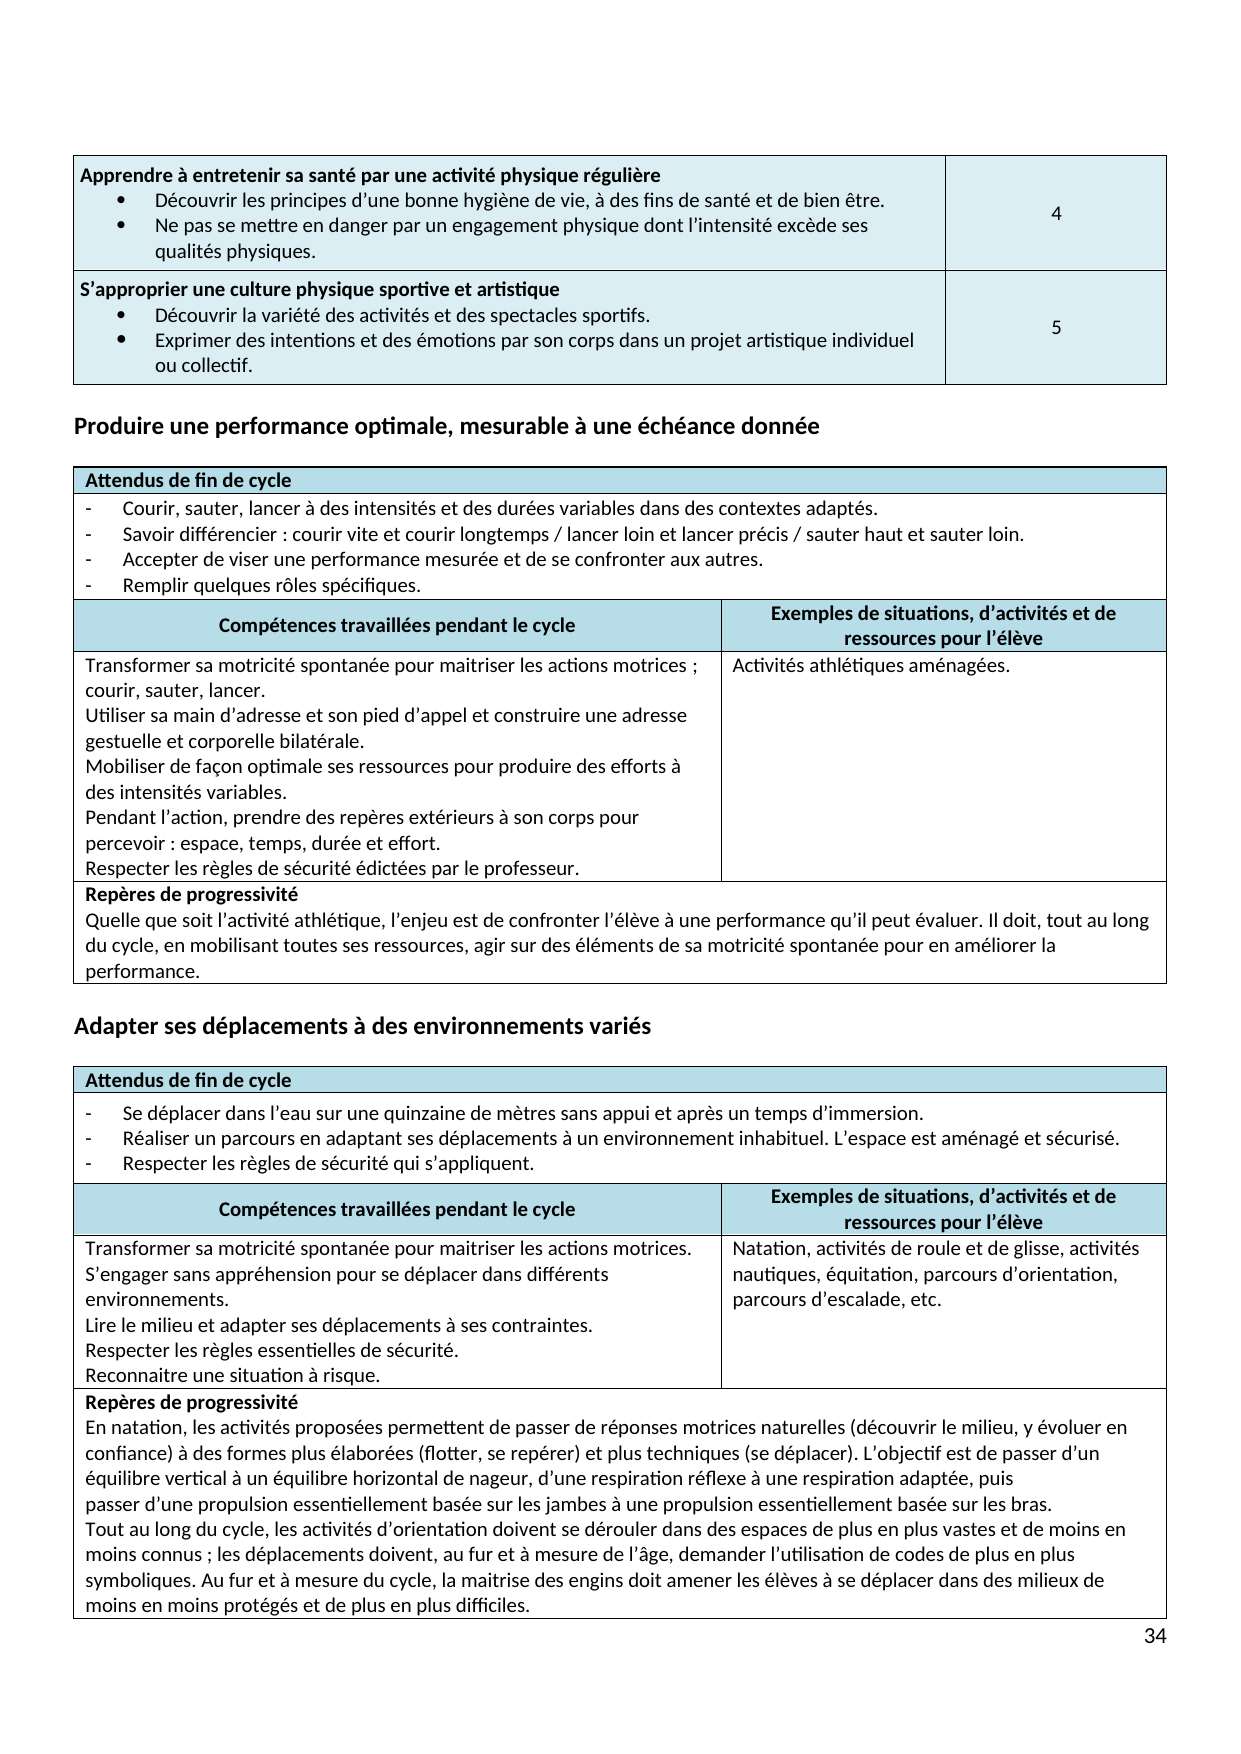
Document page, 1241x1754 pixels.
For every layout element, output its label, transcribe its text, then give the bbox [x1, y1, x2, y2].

table_cell 4 [946, 156, 1166, 269]
table_cell Repères de progressivité Quelle que soit l’activité athlétique, l’enjeu est de confronter l’élève à une performance qu’il peut évaluer. Il doit, tout au long du cycle, en mobilisant toutes ses ressources, agir sur des éléments de sa motricité spontanée pour en améliorer la performance. [74, 882, 1166, 983]
table_cell Natation, activités de roule et de glisse, activités nautiques, équitation, parcours d’orientation, parcours d’escalade, etc. [722, 1236, 1166, 1388]
table_cell Courir, sauter, lancer à des intensités et des durées variables dans des contextes adaptés. Savoir différencier : courir vite et courir longtemps / lancer loin et lancer précis / sauter haut et sauter loin. Accepter de viser une performance mesurée et de se confronter aux autres. Remplir quelques rôles spécifiques. [74, 494, 1166, 599]
table_cell Activités athlétiques aménagées. [722, 652, 1166, 881]
table_cell Se déplacer dans l’eau sur une quinzaine de mètres sans appui et après un temps d’immersion. Réaliser un parcours en adaptant ses déplacements à un environnement inhabituel. L’espace est aménagé et sécurisé. Respecter les règles de sécurité qui s’appliquent. [74, 1093, 1166, 1183]
table_header Attendus de fin de cycle [74, 1067, 1166, 1092]
table_cell Transformer sa motricité spontanée pour maitriser les actions motrices ; courir, sauter, lancer. Utiliser sa main d’adresse et son pied d’appel et construire une adresse gestuelle et corporelle bilatérale. Mobiliser de façon optimale ses ressources pour produire des efforts à des intensités variables. Pendant l’action, prendre des repères extérieurs à son corps pour percevoir : espace, temps, durée et effort. Respecter les règles de sécurité édictées par le professeur. [74, 652, 721, 881]
table_header Attendus de fin de cycle [74, 468, 1166, 493]
table_cell Compétences travaillées pendant le cycle [74, 1184, 721, 1234]
text Produire une performance optimale, mesurable à une échéance donnée [74, 411, 1167, 441]
table_cell Exemples de situations, d’activités et de ressources pour l’élève [722, 600, 1166, 651]
table_cell Exemples de situations, d’activités et de ressources pour l’élève [722, 1184, 1166, 1234]
text Adapter ses déplacements à des environnements variés [74, 1010, 1167, 1040]
table_cell Apprendre à entretenir sa santé par une activité physique régulière Découvrir les principes d’une bonne hygiène de vie, à des fins de santé et de bien être. Ne pas se mettre en danger par un engagement physique dont l’intensité excède ses qualités physiques. [74, 156, 945, 269]
table_cell 5 [946, 271, 1166, 384]
table_cell S’approprier une culture physique sportive et artistique Découvrir la variété des activités et des spectacles sportifs. Exprimer des intentions et des émotions par son corps dans un projet artistique individuel ou collectif. [74, 271, 945, 384]
table_cell Repères de progressivité En natation, les activités proposées permettent de passer de réponses motrices naturelles (découvrir le milieu, y évoluer en confiance) à des formes plus élaborées (flotter, se repérer) et plus techniques (se déplacer). L’objectif est de passer d’un équilibre vertical à un équilibre horizontal de nageur, d’une respiration réflexe à une respiration adaptée, puis passer d’une propulsion essentiellement basée sur les jambes à une propulsion essentiellement basée sur les bras. Tout au long du cycle, les activités d’orientation doivent se dérouler dans des espaces de plus en plus vastes et de moins en moins connus ; les déplacements doivent, au fur et à mesure de l’âge, demander l’utilisation de codes de plus en plus symboliques. Au fur et à mesure du cycle, la maitrise des engins doit amener les élèves à se déplacer dans des milieux de moins en moins protégés et de plus en plus difficiles. [74, 1389, 1166, 1618]
table_cell Compétences travaillées pendant le cycle [74, 600, 721, 651]
table_cell Transformer sa motricité spontanée pour maitriser les actions motrices. S’engager sans appréhension pour se déplacer dans différents environnements. Lire le milieu et adapter ses déplacements à ses contraintes. Respecter les règles essentielles de sécurité. Reconnaitre une situation à risque. [74, 1236, 721, 1388]
